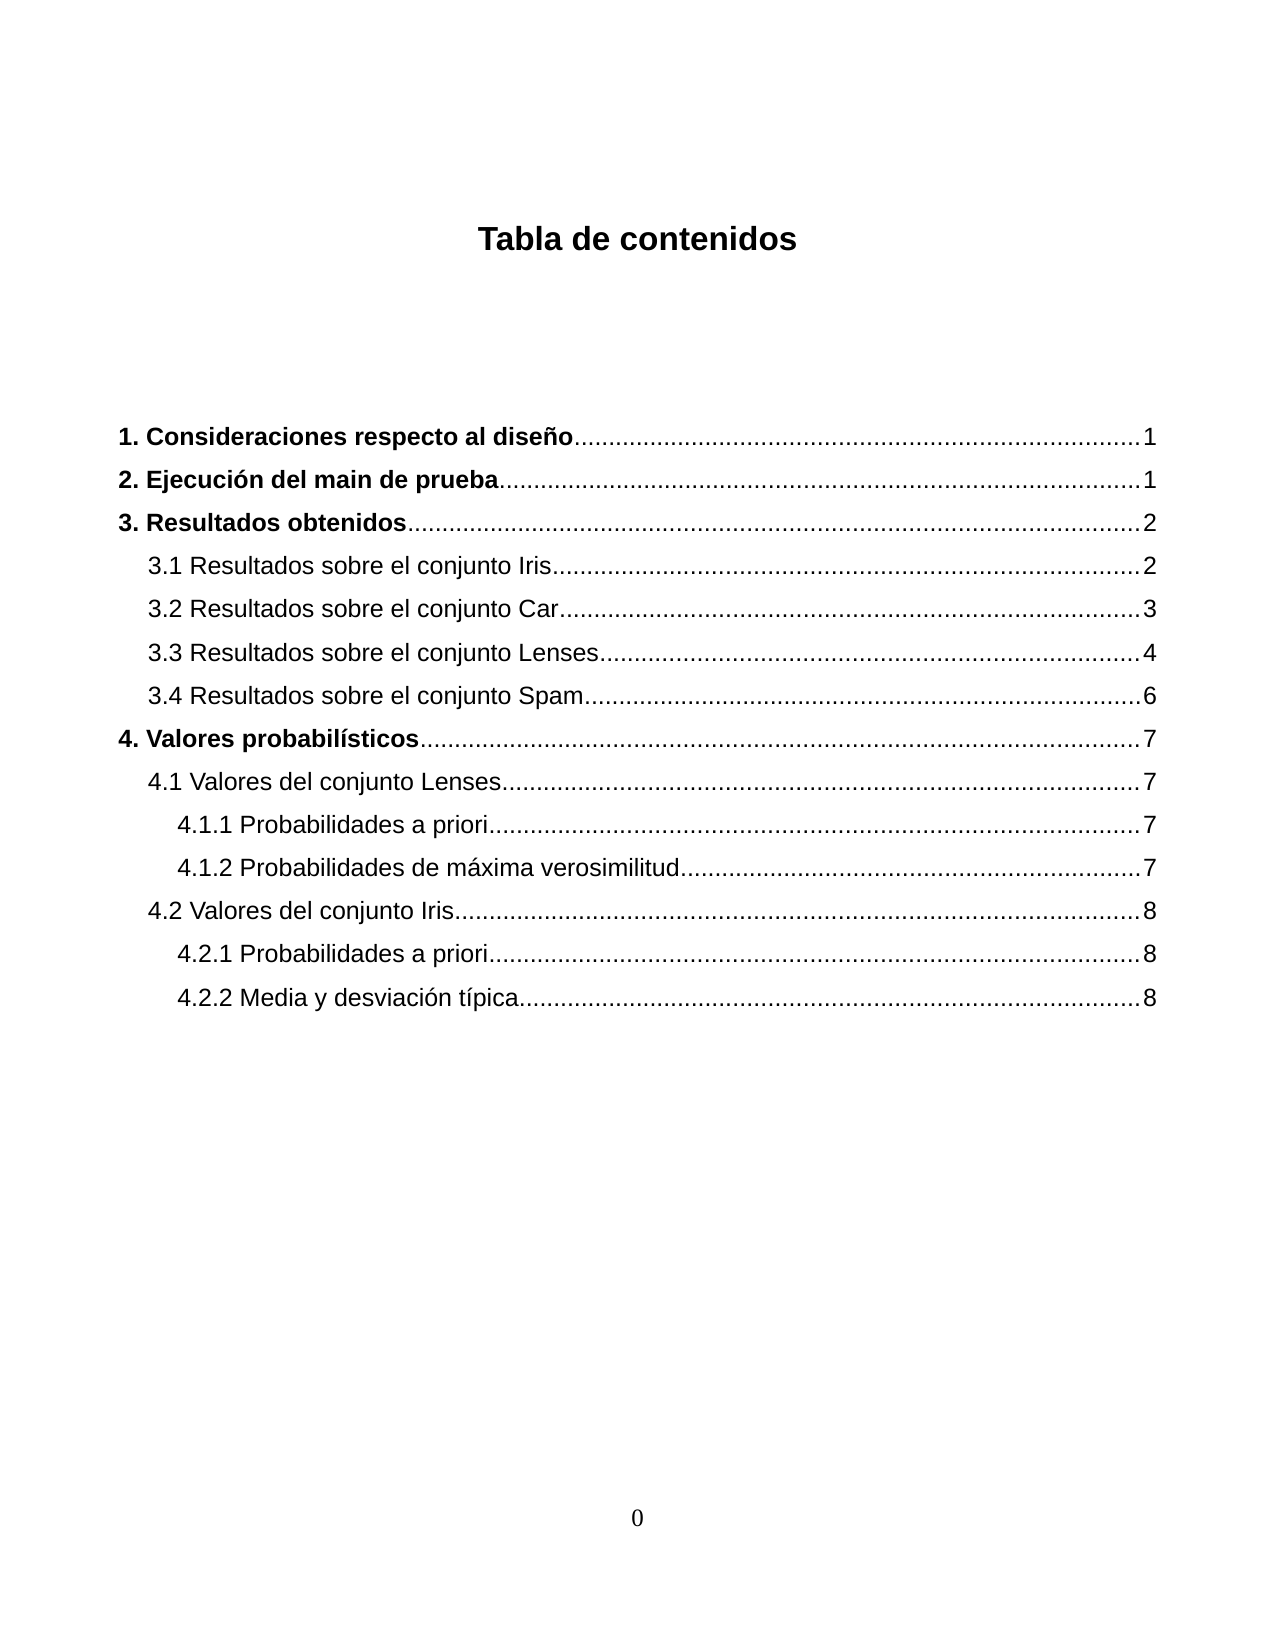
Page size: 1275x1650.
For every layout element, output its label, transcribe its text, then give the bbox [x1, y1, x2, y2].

text 4.2 Valores del conjunto Iris 8 [148, 896, 1157, 925]
text 3.4 Resultados sobre el conjunto Spam 6 [148, 681, 1157, 709]
text 4.1.1 Probabilidades a priori 7 [177, 810, 1157, 839]
text 4. Valores probabilísticos 7 [118, 724, 1157, 752]
text 4.2.2 Media y desviación típica 8 [177, 982, 1157, 1011]
text 3. Resultados obtenidos 2 [118, 508, 1157, 537]
text 4.2.1 Probabilidades a priori 8 [177, 939, 1157, 968]
text 4.1 Valores del conjunto Lenses 7 [148, 767, 1157, 796]
text 2. Ejecución del main de prueba 1 [118, 465, 1157, 494]
text 3.2 Resultados sobre el conjunto Car 3 [148, 594, 1157, 623]
text 3.1 Resultados sobre el conjunto Iris 2 [148, 551, 1157, 580]
text 4.1.2 Probabilidades de máxima verosimilitud 7 [177, 853, 1157, 882]
text 1. Consideraciones respecto al diseño 1 [118, 422, 1157, 451]
text 3.3 Resultados sobre el conjunto Lenses 4 [148, 637, 1157, 666]
subtitle Tabla de contenidos [118, 219, 1157, 257]
